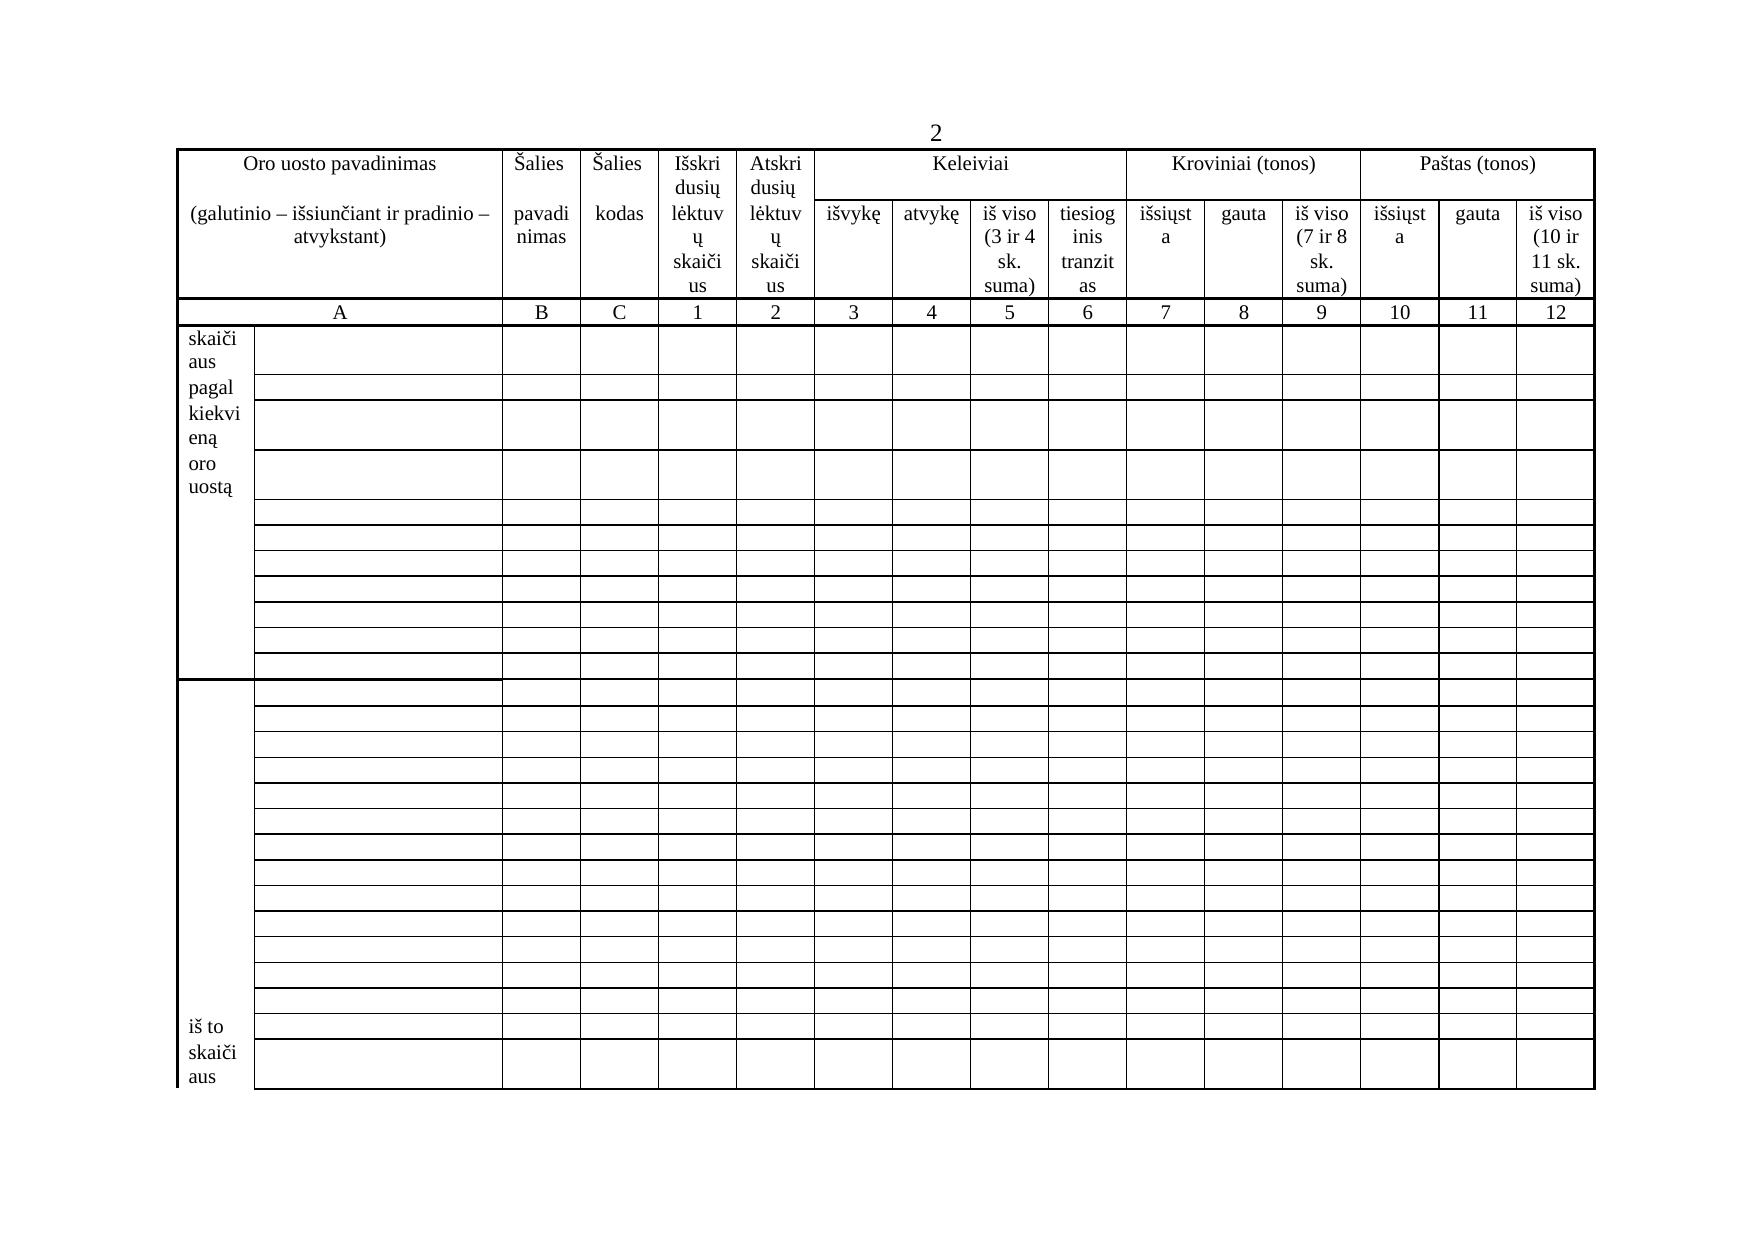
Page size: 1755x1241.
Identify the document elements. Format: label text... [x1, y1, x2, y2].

table_cell [581, 1040, 658, 1088]
table_cell [1127, 963, 1204, 987]
table_cell [179, 652, 254, 678]
table_cell [815, 963, 892, 987]
table_cell [255, 1014, 502, 1038]
table_cell [1361, 758, 1438, 782]
table_cell [1440, 577, 1516, 601]
table_cell [503, 732, 580, 756]
table_cell [581, 912, 658, 936]
table_cell [815, 784, 892, 808]
table_cell [1283, 989, 1360, 1013]
table_cell [893, 937, 970, 961]
table_header Šalies [581, 151, 658, 199]
table_cell [971, 526, 1048, 550]
table_cell [1361, 654, 1438, 678]
table_cell [581, 963, 658, 987]
table_cell [581, 758, 658, 782]
table_cell [1361, 707, 1438, 731]
table_cell [971, 937, 1048, 961]
table_cell [815, 732, 892, 756]
table_cell [971, 835, 1048, 859]
table_cell [503, 835, 580, 859]
table_cell [893, 835, 970, 859]
table_cell [1205, 551, 1282, 575]
table_cell [581, 809, 658, 833]
table_cell [1361, 784, 1438, 808]
table_cell [179, 575, 254, 601]
table_cell [1049, 784, 1126, 808]
table_cell [737, 551, 814, 575]
table_cell [1127, 551, 1204, 575]
table_cell [737, 577, 814, 601]
table_cell [503, 758, 580, 782]
table_cell [1049, 1040, 1126, 1088]
table_cell [1127, 1040, 1204, 1088]
table_cell [815, 912, 892, 936]
table_cell [815, 1040, 892, 1088]
table_cell [893, 577, 970, 601]
table_cell [971, 861, 1048, 884]
table_cell [1049, 654, 1126, 678]
table_cell [1517, 963, 1593, 987]
table_cell [1283, 401, 1360, 449]
table_cell [1517, 989, 1593, 1013]
table_cell [503, 500, 580, 524]
table_cell [1127, 654, 1204, 678]
table_cell [893, 551, 970, 575]
table_cell [737, 784, 814, 808]
table_cell [659, 1040, 736, 1088]
table_cell [737, 937, 814, 961]
table_cell [815, 835, 892, 859]
table_cell pagal [179, 374, 254, 399]
table_cell [737, 732, 814, 756]
table_cell [1440, 654, 1516, 678]
table_cell [255, 835, 502, 859]
table_cell [1440, 886, 1516, 910]
table_cell [1361, 375, 1438, 399]
table_header Paštas (tonos) [1361, 151, 1593, 199]
table_header Išskridusių [659, 151, 736, 199]
table_cell [815, 654, 892, 678]
table_cell [659, 526, 736, 550]
table_cell [503, 327, 580, 373]
table_cell [179, 681, 254, 705]
table_cell [1440, 732, 1516, 756]
table_cell [179, 987, 254, 1013]
table_cell [1361, 1040, 1438, 1088]
table_cell [1205, 603, 1282, 627]
table_cell [737, 628, 814, 652]
table_cell [1205, 500, 1282, 524]
table_cell [659, 628, 736, 652]
table_cell [503, 628, 580, 652]
table_cell [1283, 707, 1360, 731]
table_cell [255, 784, 502, 808]
table_cell atvykę [893, 201, 970, 297]
table_cell [503, 451, 580, 498]
table_cell [1205, 327, 1282, 373]
table_cell [503, 861, 580, 884]
table_cell [1440, 680, 1516, 705]
table_cell [581, 401, 658, 449]
table_cell [1049, 551, 1126, 575]
table_cell [1205, 401, 1282, 449]
table_cell [659, 937, 736, 961]
table_cell [255, 809, 502, 833]
table_cell [1440, 989, 1516, 1013]
table_cell [893, 451, 970, 498]
table_cell [179, 524, 254, 550]
table_cell [1127, 375, 1204, 399]
table_cell [893, 707, 970, 731]
table_cell [1049, 375, 1126, 399]
table_cell [893, 375, 970, 399]
table_cell 2 [737, 300, 814, 324]
table_cell [1205, 784, 1282, 808]
table_cell [1440, 327, 1516, 373]
table_cell [581, 1014, 658, 1038]
table_cell [503, 784, 580, 808]
table_cell [1517, 577, 1593, 601]
table_cell [503, 989, 580, 1013]
table_cell 12 [1517, 300, 1593, 324]
table_cell [255, 451, 502, 498]
table_cell [1517, 1014, 1593, 1038]
table_cell [503, 551, 580, 575]
table_cell [1049, 937, 1126, 961]
table_cell [659, 835, 736, 859]
table_cell [1127, 526, 1204, 550]
table_cell [815, 526, 892, 550]
table_cell [1283, 784, 1360, 808]
table_cell [893, 809, 970, 833]
table_cell iš to [179, 1013, 254, 1038]
table_cell [1205, 861, 1282, 884]
table_cell [971, 758, 1048, 782]
table_cell [815, 680, 892, 705]
table_cell [1440, 551, 1516, 575]
table_cell [659, 758, 736, 782]
table_cell [1127, 784, 1204, 808]
table_cell [737, 989, 814, 1013]
table_cell [1049, 628, 1126, 652]
table_cell [737, 603, 814, 627]
table_cell [255, 401, 502, 449]
table_cell [737, 500, 814, 524]
table_cell [179, 499, 254, 524]
table_cell [971, 1014, 1048, 1038]
table_cell [1283, 732, 1360, 756]
table_cell [971, 784, 1048, 808]
table_cell [1283, 809, 1360, 833]
table_cell [1440, 1014, 1516, 1038]
table_cell [1517, 500, 1593, 524]
table_header Atskridusių [737, 151, 814, 199]
table_cell [1127, 680, 1204, 705]
table_cell [179, 601, 254, 627]
table_cell [1205, 1014, 1282, 1038]
table_cell [893, 680, 970, 705]
table_cell [581, 835, 658, 859]
table_cell [737, 327, 814, 373]
table_cell [1283, 603, 1360, 627]
table_cell [255, 654, 502, 678]
table_cell [1440, 375, 1516, 399]
table_cell [1205, 937, 1282, 961]
table_cell [659, 886, 736, 910]
table_cell [255, 963, 502, 987]
table_cell [659, 912, 736, 936]
table_cell tiesioginis tranzitas [1049, 201, 1126, 297]
table_cell skaičiaus [179, 327, 254, 373]
table_cell [1049, 526, 1126, 550]
table_cell [581, 861, 658, 884]
table_cell pavadinimas [503, 199, 580, 297]
table_cell [971, 401, 1048, 449]
table_cell [1049, 500, 1126, 524]
table_cell [971, 989, 1048, 1013]
table_cell [815, 451, 892, 498]
table_cell 9 [1283, 300, 1360, 324]
table_cell 4 [893, 300, 970, 324]
table_cell 6 [1049, 300, 1126, 324]
table_cell [1205, 628, 1282, 652]
table_cell [1127, 861, 1204, 884]
table_cell [1361, 809, 1438, 833]
table_cell [255, 577, 502, 601]
table_cell [581, 603, 658, 627]
table_cell [893, 886, 970, 910]
table_cell [179, 961, 254, 987]
table_cell [737, 1040, 814, 1088]
table_cell [1049, 809, 1126, 833]
table_cell [255, 1040, 502, 1088]
table_cell [1205, 375, 1282, 399]
table_cell [255, 886, 502, 910]
table_cell [1049, 732, 1126, 756]
table_cell [659, 375, 736, 399]
table_cell [1361, 680, 1438, 705]
table_cell [1205, 451, 1282, 498]
table_cell [503, 654, 580, 678]
table_cell [581, 707, 658, 731]
table_cell [255, 937, 502, 961]
table_cell [893, 654, 970, 678]
table_cell [1440, 835, 1516, 859]
table_cell [893, 1040, 970, 1088]
table_cell [1049, 401, 1126, 449]
table_header Šalies [503, 151, 580, 199]
table_cell [255, 732, 502, 756]
table_cell [179, 782, 254, 808]
table_cell [1440, 628, 1516, 652]
table_cell [1127, 451, 1204, 498]
table_cell [1283, 1040, 1360, 1088]
table_cell [1049, 1014, 1126, 1038]
table_cell [1361, 912, 1438, 936]
table_cell A [179, 300, 502, 324]
table_cell [971, 327, 1048, 373]
table_cell [893, 500, 970, 524]
table_cell [1283, 654, 1360, 678]
table_cell [581, 375, 658, 399]
table_cell [1283, 886, 1360, 910]
table_cell [1361, 451, 1438, 498]
table_cell [1361, 401, 1438, 449]
table_cell [581, 680, 658, 705]
table_cell [1361, 500, 1438, 524]
table_cell gauta [1440, 201, 1516, 297]
table_cell [1517, 809, 1593, 833]
table_cell [1517, 886, 1593, 910]
table_cell [255, 758, 502, 782]
table_cell [815, 989, 892, 1013]
table_cell [1440, 809, 1516, 833]
table_cell [255, 327, 502, 373]
table_cell [659, 577, 736, 601]
table_cell [893, 758, 970, 782]
table_cell [255, 526, 502, 550]
table_cell [737, 401, 814, 449]
table_cell [503, 809, 580, 833]
table_cell [1205, 654, 1282, 678]
table_cell [1127, 886, 1204, 910]
table_cell [659, 809, 736, 833]
table_cell [815, 707, 892, 731]
table_cell [255, 375, 502, 399]
table_cell [1283, 937, 1360, 961]
table_cell [893, 628, 970, 652]
table_cell 7 [1127, 300, 1204, 324]
table_cell [737, 912, 814, 936]
table_cell [1361, 732, 1438, 756]
table_cell [971, 680, 1048, 705]
table_cell [1517, 526, 1593, 550]
table_cell [737, 835, 814, 859]
table_cell [1283, 551, 1360, 575]
table_cell [737, 707, 814, 731]
table_cell [1361, 835, 1438, 859]
table_cell [1517, 401, 1593, 449]
table_cell [659, 784, 736, 808]
table_cell [1440, 937, 1516, 961]
table_cell 11 [1440, 300, 1516, 324]
table_cell [1205, 886, 1282, 910]
table_cell [815, 577, 892, 601]
table_cell (galutinio – išsiunčiant ir pradinio – atvykstant) [179, 199, 502, 297]
table_cell skaičiaus [179, 1038, 254, 1088]
table_cell [1517, 912, 1593, 936]
table_cell [581, 937, 658, 961]
table_cell [1440, 451, 1516, 498]
table_cell [659, 963, 736, 987]
table_cell [815, 861, 892, 884]
table_cell [1049, 603, 1126, 627]
table_cell [1283, 375, 1360, 399]
table_cell [815, 327, 892, 373]
table_cell gauta [1205, 201, 1282, 297]
table_cell [581, 886, 658, 910]
table_cell [1049, 707, 1126, 731]
table_cell [1049, 327, 1126, 373]
table_cell [971, 551, 1048, 575]
table_cell [1440, 401, 1516, 449]
table_cell [1049, 989, 1126, 1013]
table_cell [503, 603, 580, 627]
table_cell [1517, 654, 1593, 678]
table_cell [1127, 577, 1204, 601]
table_cell [1127, 937, 1204, 961]
table_cell [893, 401, 970, 449]
table_cell [815, 500, 892, 524]
table_cell [1205, 758, 1282, 782]
table_cell [815, 401, 892, 449]
table_cell [737, 375, 814, 399]
table_cell [1440, 784, 1516, 808]
table_cell [1205, 809, 1282, 833]
table_cell 1 [659, 300, 736, 324]
table_cell [1205, 912, 1282, 936]
table_cell [1127, 707, 1204, 731]
table_cell [255, 500, 502, 524]
table_cell [179, 859, 254, 884]
table_cell [1361, 989, 1438, 1013]
table_cell [1361, 327, 1438, 373]
table_cell [1517, 784, 1593, 808]
table_cell [1205, 707, 1282, 731]
table_cell [1361, 526, 1438, 550]
table_cell [1049, 577, 1126, 601]
table_cell [737, 654, 814, 678]
table_cell [1127, 401, 1204, 449]
table_cell [737, 1014, 814, 1038]
table_cell [1205, 963, 1282, 987]
table_cell [971, 375, 1048, 399]
table_cell [737, 886, 814, 910]
table_cell [893, 989, 970, 1013]
table_cell [971, 886, 1048, 910]
table_cell [1283, 526, 1360, 550]
table_cell [1127, 500, 1204, 524]
table_cell [581, 628, 658, 652]
table_cell [659, 989, 736, 1013]
table_cell kodas [581, 199, 658, 297]
table_cell [971, 603, 1048, 627]
table_cell [1205, 835, 1282, 859]
table_cell [815, 758, 892, 782]
table_cell [503, 375, 580, 399]
table_cell [255, 912, 502, 936]
table_cell [581, 732, 658, 756]
table_cell [659, 732, 736, 756]
table_cell [1517, 861, 1593, 884]
table_cell [1283, 912, 1360, 936]
table_cell [659, 500, 736, 524]
table_cell [179, 833, 254, 859]
table_cell [255, 628, 502, 652]
table_cell [1049, 861, 1126, 884]
table_cell [1517, 937, 1593, 961]
table_cell išvykę [815, 201, 892, 297]
table_cell [893, 1014, 970, 1038]
table_cell [1361, 937, 1438, 961]
table_cell [179, 756, 254, 782]
table_cell [1517, 707, 1593, 731]
table_cell [1205, 732, 1282, 756]
table_cell [581, 577, 658, 601]
table_cell [1127, 732, 1204, 756]
table_cell [1440, 603, 1516, 627]
table_cell [581, 526, 658, 550]
table_cell [503, 577, 580, 601]
table_cell [1049, 886, 1126, 910]
table_cell [659, 401, 736, 449]
table_cell 3 [815, 300, 892, 324]
table_cell [503, 1040, 580, 1088]
table_cell [179, 731, 254, 756]
table_cell [971, 963, 1048, 987]
table_cell [1127, 1014, 1204, 1038]
table_cell [1517, 551, 1593, 575]
table_cell iš viso (3 ir 4 sk. suma) [971, 201, 1048, 297]
table_cell [1517, 732, 1593, 756]
table_cell 5 [971, 300, 1048, 324]
table_cell [503, 963, 580, 987]
table_cell [255, 707, 502, 731]
table_cell [1127, 603, 1204, 627]
table_cell [659, 707, 736, 731]
table_cell [1361, 628, 1438, 652]
table_cell [893, 784, 970, 808]
table_cell [1283, 835, 1360, 859]
table_cell [255, 989, 502, 1013]
table_cell [581, 551, 658, 575]
table_cell [815, 809, 892, 833]
table_cell [1440, 758, 1516, 782]
table_cell [659, 603, 736, 627]
table_cell [1283, 758, 1360, 782]
table_cell [971, 809, 1048, 833]
table_cell [255, 861, 502, 884]
table_cell [971, 451, 1048, 498]
table_cell [1517, 451, 1593, 498]
table_cell 8 [1205, 300, 1282, 324]
table_cell B [503, 300, 580, 324]
table_cell [1127, 989, 1204, 1013]
table_cell [1049, 758, 1126, 782]
table_cell [1361, 861, 1438, 884]
table_cell iš viso (7 ir 8 sk. suma) [1283, 201, 1360, 297]
table_cell [179, 885, 254, 910]
table_cell [971, 500, 1048, 524]
table_cell [1127, 327, 1204, 373]
table_cell [1517, 835, 1593, 859]
table_cell [1361, 577, 1438, 601]
table_cell [1049, 963, 1126, 987]
table_cell [581, 654, 658, 678]
table_cell [1440, 963, 1516, 987]
table_cell [1361, 886, 1438, 910]
table_cell [503, 526, 580, 550]
table_cell [1361, 963, 1438, 987]
table_cell [815, 375, 892, 399]
table_cell [815, 551, 892, 575]
table_cell [179, 627, 254, 652]
table_cell [1049, 451, 1126, 498]
table_cell [581, 451, 658, 498]
table_cell [659, 551, 736, 575]
table_cell [503, 401, 580, 449]
table_cell [971, 707, 1048, 731]
table_cell [815, 937, 892, 961]
table_cell [1283, 1014, 1360, 1038]
table_cell [737, 680, 814, 705]
table_cell lėktuvų skaičius [659, 199, 736, 297]
table_cell [503, 707, 580, 731]
table_cell [659, 327, 736, 373]
table_cell [503, 1014, 580, 1038]
table_cell [1440, 861, 1516, 884]
table_cell [1283, 628, 1360, 652]
table_cell [1283, 963, 1360, 987]
table_cell [1440, 526, 1516, 550]
table_cell iš viso (10 ir 11 sk. suma) [1517, 201, 1593, 297]
table_cell [659, 680, 736, 705]
table_cell [1205, 577, 1282, 601]
table_cell [1440, 707, 1516, 731]
table_cell [1205, 989, 1282, 1013]
table_cell [893, 603, 970, 627]
table_cell [1049, 680, 1126, 705]
table_cell [737, 963, 814, 987]
table_cell [1127, 758, 1204, 782]
table_cell [581, 500, 658, 524]
table_cell [1049, 912, 1126, 936]
table_header Keleiviai [815, 151, 1126, 199]
table_cell [1283, 577, 1360, 601]
table_cell [815, 628, 892, 652]
table_cell [1361, 551, 1438, 575]
table_cell [1127, 809, 1204, 833]
table_cell [1517, 1040, 1593, 1088]
table_cell [179, 910, 254, 936]
table_cell [737, 809, 814, 833]
table_cell [1440, 912, 1516, 936]
table_cell [503, 912, 580, 936]
table_cell [1517, 758, 1593, 782]
table_cell [179, 705, 254, 731]
table_cell [1283, 861, 1360, 884]
table_cell [893, 861, 970, 884]
table_cell 10 [1361, 300, 1438, 324]
table_cell [255, 551, 502, 575]
table_cell [893, 327, 970, 373]
table_cell [179, 936, 254, 961]
table_cell [1517, 680, 1593, 705]
table_cell C [581, 300, 658, 324]
table_cell [893, 526, 970, 550]
table_cell [1440, 500, 1516, 524]
table_cell [581, 784, 658, 808]
table_cell [815, 1014, 892, 1038]
table_cell [503, 886, 580, 910]
table_cell [971, 654, 1048, 678]
table_cell [1205, 1040, 1282, 1088]
table_cell [659, 654, 736, 678]
table_cell [737, 451, 814, 498]
table_cell [581, 989, 658, 1013]
table_cell [659, 861, 736, 884]
table_cell [893, 732, 970, 756]
table_cell [503, 680, 580, 705]
table_cell [971, 732, 1048, 756]
table_cell [737, 758, 814, 782]
table_cell [737, 861, 814, 884]
table_cell lėktuvų skaičius [737, 199, 814, 297]
table_cell [659, 451, 736, 498]
table_cell [255, 681, 502, 705]
table_cell [1361, 1014, 1438, 1038]
table_cell [1361, 603, 1438, 627]
table_cell [1283, 327, 1360, 373]
table_cell [893, 963, 970, 987]
table_cell [815, 603, 892, 627]
table_cell [1205, 526, 1282, 550]
table_cell [1517, 603, 1593, 627]
table_cell [179, 808, 254, 833]
table_cell [1205, 680, 1282, 705]
table_cell [1127, 835, 1204, 859]
table_header Oro uosto pavadinimas [179, 151, 502, 199]
table_cell [1127, 628, 1204, 652]
table_cell [1283, 680, 1360, 705]
table_cell [971, 628, 1048, 652]
table_cell [179, 550, 254, 575]
table_cell oro uostą [179, 449, 254, 498]
table_cell išsiųsta [1361, 201, 1438, 297]
table_cell [1517, 628, 1593, 652]
table_cell [1517, 327, 1593, 373]
table_cell [971, 1040, 1048, 1088]
table_cell [1283, 500, 1360, 524]
table_cell [1127, 912, 1204, 936]
table_cell išsiųsta [1127, 201, 1204, 297]
table_header Kroviniai (tonos) [1127, 151, 1360, 199]
table_cell [815, 886, 892, 910]
table_cell [737, 526, 814, 550]
table_cell [1049, 835, 1126, 859]
table_cell [971, 912, 1048, 936]
table_cell [581, 327, 658, 373]
table_cell [1440, 1040, 1516, 1088]
table_cell [1283, 451, 1360, 498]
table_cell [255, 603, 502, 627]
table_cell [1517, 375, 1593, 399]
table_cell [503, 937, 580, 961]
table_cell [893, 912, 970, 936]
table_cell [659, 1014, 736, 1038]
table_cell [971, 577, 1048, 601]
table_cell kiekvieną [179, 399, 254, 449]
